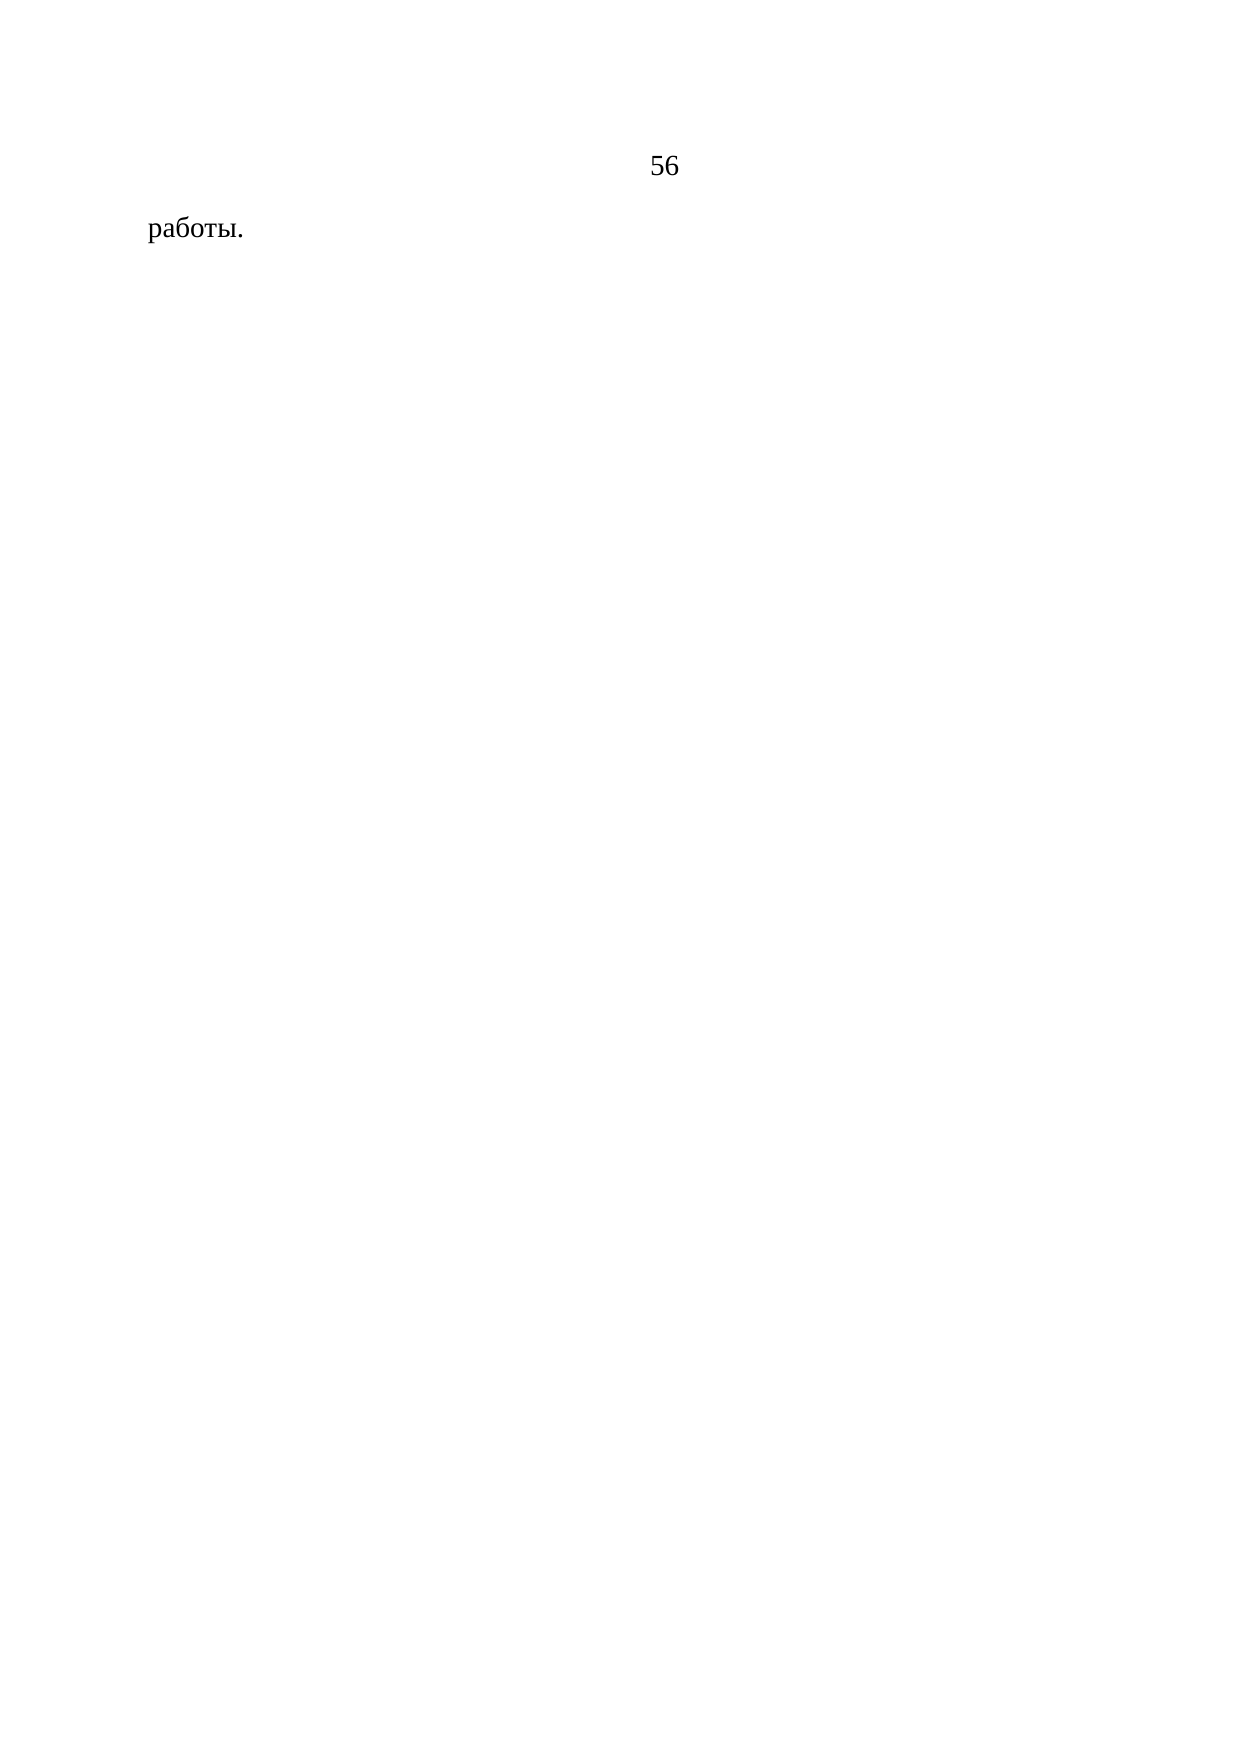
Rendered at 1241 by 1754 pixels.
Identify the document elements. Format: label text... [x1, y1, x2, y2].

text работы. [148, 211, 1181, 244]
